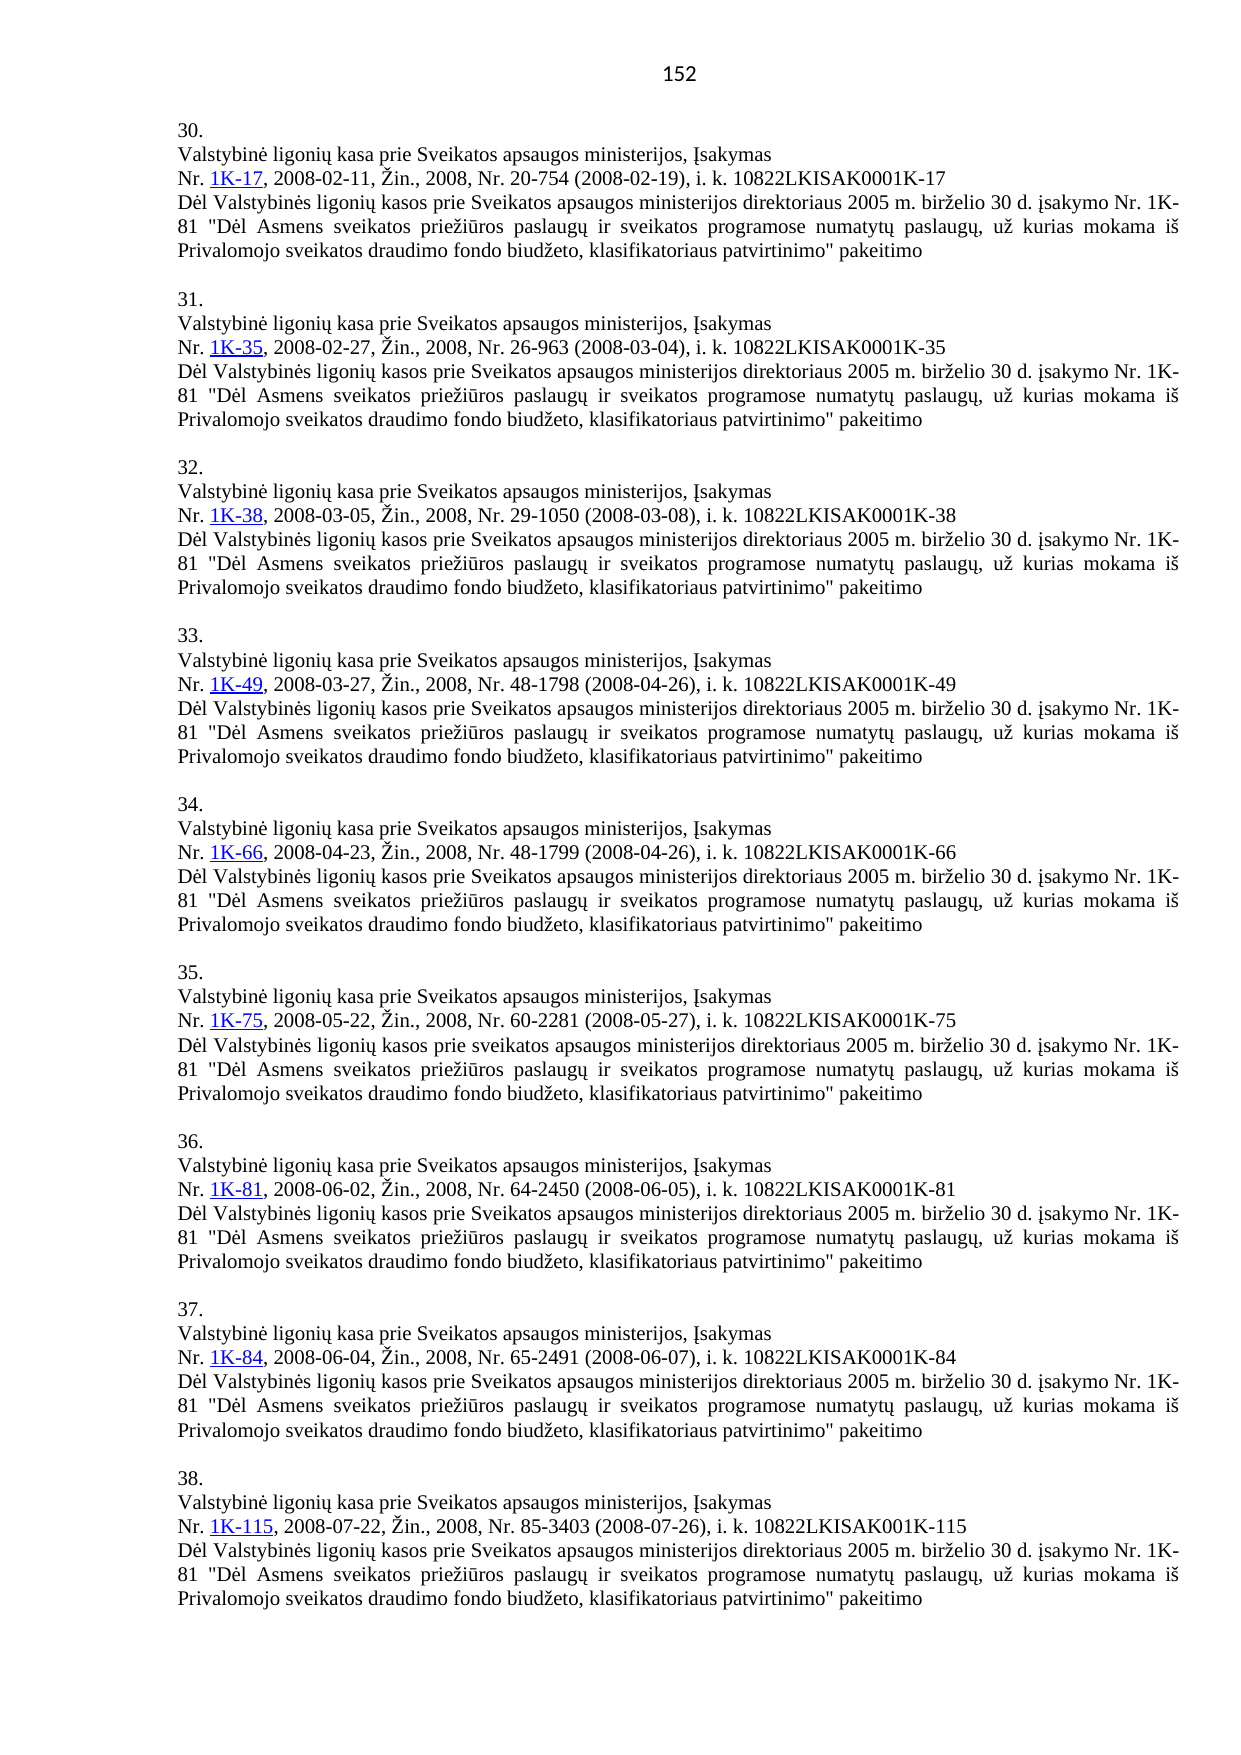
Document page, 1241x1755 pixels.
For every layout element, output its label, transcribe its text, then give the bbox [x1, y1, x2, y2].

text Valstybinė ligonių kasa prie Sveikatos apsaugos ministerijos, Įsakymas [177, 479, 1181, 503]
text Nr. 1K-81, 2008-06-02, Žin., 2008, Nr. 64-2450 (2008-06-05), i. k. 10822LKISAK0001K-81 [177, 1177, 1181, 1201]
text Valstybinė ligonių kasa prie Sveikatos apsaugos ministerijos, Įsakymas [177, 142, 1181, 166]
text 35. [177, 960, 1181, 984]
text Nr. 1K-115, 2008-07-22, Žin., 2008, Nr. 85-3403 (2008-07-26), i. k. 10822LKISAK001K-115 [177, 1514, 1181, 1538]
text Valstybinė ligonių kasa prie Sveikatos apsaugos ministerijos, Įsakymas [177, 1153, 1181, 1177]
text Dėl Valstybinės ligonių kasos prie sveikatos apsaugos ministerijos direktoriaus 2005 m. birželio 30 d. įsakymo Nr. 1K-81 "Dėl Asmens sveikatos priežiūros paslaugų ir sveikatos programose numatytų paslaugų, už kurias mokama iš Privalomojo sveikatos draudimo fondo biudžeto, klasifikatoriaus patvirtinimo" pakeitimo [177, 1032, 1181, 1105]
text Valstybinė ligonių kasa prie Sveikatos apsaugos ministerijos, Įsakymas [177, 816, 1181, 840]
text Dėl Valstybinės ligonių kasos prie Sveikatos apsaugos ministerijos direktoriaus 2005 m. birželio 30 d. įsakymo Nr. 1K-81 "Dėl Asmens sveikatos priežiūros paslaugų ir sveikatos programose numatytų paslaugų, už kurias mokama iš Privalomojo sveikatos draudimo fondo biudžeto, klasifikatoriaus patvirtinimo" pakeitimo [177, 1369, 1181, 1442]
text 38. [177, 1466, 1181, 1490]
text Nr. 1K-49, 2008-03-27, Žin., 2008, Nr. 48-1798 (2008-04-26), i. k. 10822LKISAK0001K-49 [177, 672, 1181, 696]
text Dėl Valstybinės ligonių kasos prie Sveikatos apsaugos ministerijos direktoriaus 2005 m. birželio 30 d. įsakymo Nr. 1K-81 "Dėl Asmens sveikatos priežiūros paslaugų ir sveikatos programose numatytų paslaugų, už kurias mokama iš Privalomojo sveikatos draudimo fondo biudžeto, klasifikatoriaus patvirtinimo" pakeitimo [177, 864, 1181, 936]
text 32. [177, 455, 1181, 479]
text Nr. 1K-84, 2008-06-04, Žin., 2008, Nr. 65-2491 (2008-06-07), i. k. 10822LKISAK0001K-84 [177, 1345, 1181, 1369]
text Dėl Valstybinės ligonių kasos prie Sveikatos apsaugos ministerijos direktoriaus 2005 m. birželio 30 d. įsakymo Nr. 1K-81 "Dėl Asmens sveikatos priežiūros paslaugų ir sveikatos programose numatytų paslaugų, už kurias mokama iš Privalomojo sveikatos draudimo fondo biudžeto, klasifikatoriaus patvirtinimo" pakeitimo [177, 190, 1181, 262]
text 33. [177, 623, 1181, 647]
text Valstybinė ligonių kasa prie Sveikatos apsaugos ministerijos, Įsakymas [177, 1490, 1181, 1514]
text Nr. 1K-35, 2008-02-27, Žin., 2008, Nr. 26-963 (2008-03-04), i. k. 10822LKISAK0001K-35 [177, 335, 1181, 359]
text Dėl Valstybinės ligonių kasos prie Sveikatos apsaugos ministerijos direktoriaus 2005 m. birželio 30 d. įsakymo Nr. 1K-81 "Dėl Asmens sveikatos priežiūros paslaugų ir sveikatos programose numatytų paslaugų, už kurias mokama iš Privalomojo sveikatos draudimo fondo biudžeto, klasifikatoriaus patvirtinimo" pakeitimo [177, 359, 1181, 431]
text 37. [177, 1297, 1181, 1321]
text Nr. 1K-38, 2008-03-05, Žin., 2008, Nr. 29-1050 (2008-03-08), i. k. 10822LKISAK0001K-38 [177, 503, 1181, 527]
text Dėl Valstybinės ligonių kasos prie Sveikatos apsaugos ministerijos direktoriaus 2005 m. birželio 30 d. įsakymo Nr. 1K-81 "Dėl Asmens sveikatos priežiūros paslaugų ir sveikatos programose numatytų paslaugų, už kurias mokama iš Privalomojo sveikatos draudimo fondo biudžeto, klasifikatoriaus patvirtinimo" pakeitimo [177, 1538, 1181, 1610]
text Dėl Valstybinės ligonių kasos prie Sveikatos apsaugos ministerijos direktoriaus 2005 m. birželio 30 d. įsakymo Nr. 1K-81 "Dėl Asmens sveikatos priežiūros paslaugų ir sveikatos programose numatytų paslaugų, už kurias mokama iš Privalomojo sveikatos draudimo fondo biudžeto, klasifikatoriaus patvirtinimo" pakeitimo [177, 1201, 1181, 1273]
text 31. [177, 287, 1181, 311]
text Dėl Valstybinės ligonių kasos prie Sveikatos apsaugos ministerijos direktoriaus 2005 m. birželio 30 d. įsakymo Nr. 1K-81 "Dėl Asmens sveikatos priežiūros paslaugų ir sveikatos programose numatytų paslaugų, už kurias mokama iš Privalomojo sveikatos draudimo fondo biudžeto, klasifikatoriaus patvirtinimo" pakeitimo [177, 527, 1181, 599]
text Valstybinė ligonių kasa prie Sveikatos apsaugos ministerijos, Įsakymas [177, 647, 1181, 672]
text Valstybinė ligonių kasa prie Sveikatos apsaugos ministerijos, Įsakymas [177, 1321, 1181, 1345]
text Nr. 1K-66, 2008-04-23, Žin., 2008, Nr. 48-1799 (2008-04-26), i. k. 10822LKISAK0001K-66 [177, 840, 1181, 864]
text Nr. 1K-17, 2008-02-11, Žin., 2008, Nr. 20-754 (2008-02-19), i. k. 10822LKISAK0001K-17 [177, 166, 1181, 190]
text 30. [177, 118, 1181, 142]
text Valstybinė ligonių kasa prie Sveikatos apsaugos ministerijos, Įsakymas [177, 311, 1181, 335]
text Valstybinė ligonių kasa prie Sveikatos apsaugos ministerijos, Įsakymas [177, 984, 1181, 1008]
text Dėl Valstybinės ligonių kasos prie Sveikatos apsaugos ministerijos direktoriaus 2005 m. birželio 30 d. įsakymo Nr. 1K-81 "Dėl Asmens sveikatos priežiūros paslaugų ir sveikatos programose numatytų paslaugų, už kurias mokama iš Privalomojo sveikatos draudimo fondo biudžeto, klasifikatoriaus patvirtinimo" pakeitimo [177, 696, 1181, 768]
text 34. [177, 792, 1181, 816]
text Nr. 1K-75, 2008-05-22, Žin., 2008, Nr. 60-2281 (2008-05-27), i. k. 10822LKISAK0001K-75 [177, 1008, 1181, 1032]
text 36. [177, 1129, 1181, 1153]
